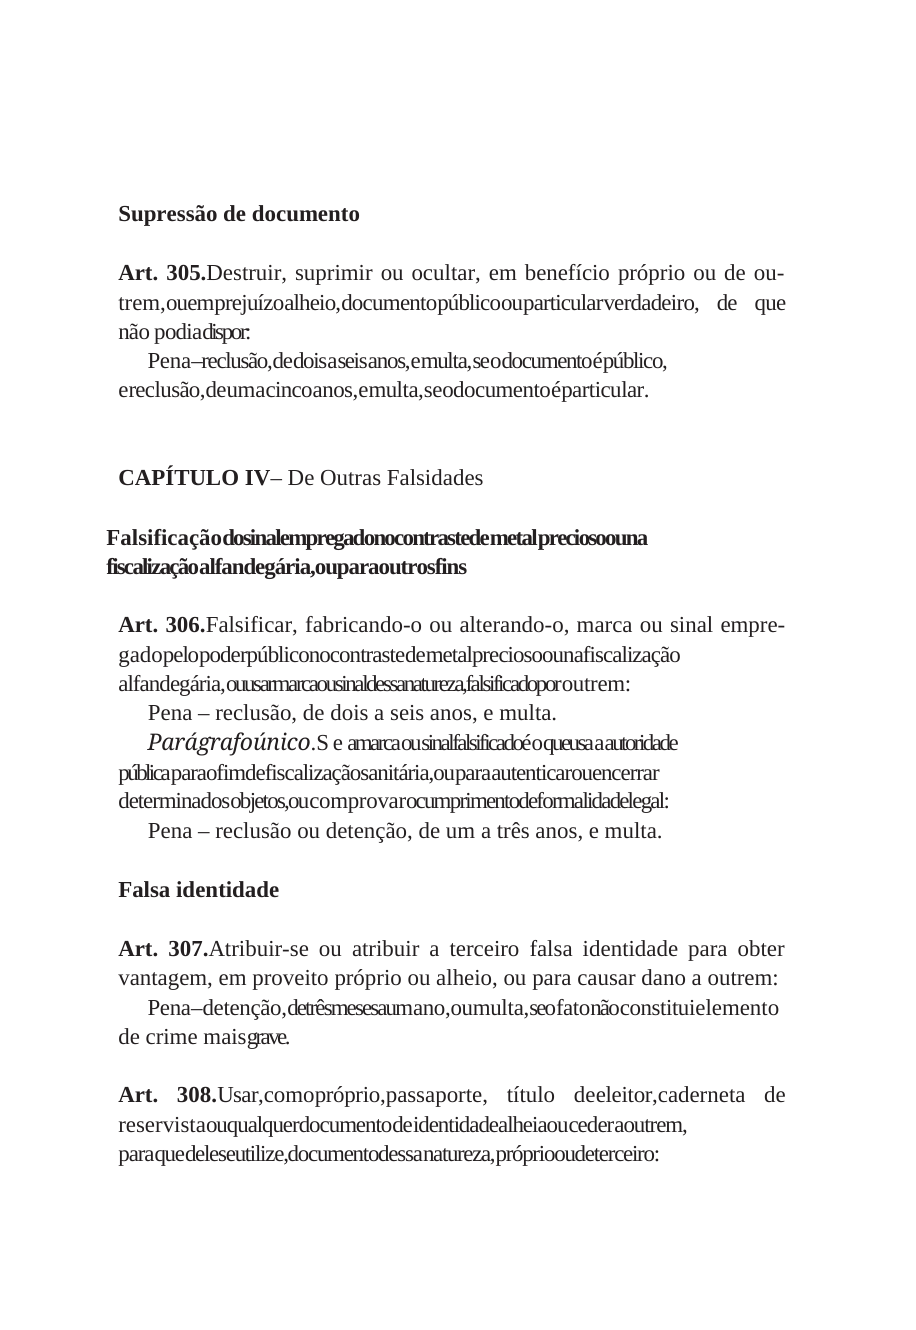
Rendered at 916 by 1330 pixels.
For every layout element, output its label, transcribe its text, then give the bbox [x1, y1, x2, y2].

subtitle Supressão de documento [118, 200, 809, 227]
text Art. 308.Usar,comopróprio,passaporte, título deeleitor,caderneta de reservistaouqualquerdocumentodeidentidadealheiaoucederaoutrem, paraquedeleseutilize,documentodessanatureza,própriooudeterceiro: [118, 1081, 786, 1166]
text Pena–reclusão,dedoisaseisanos,emulta,seodocumentoépúblico, ereclusão,deumacincoanos,emulta,seodocumentoéparticular. [118, 347, 786, 403]
text Parágrafoúnico.Seamarcaousinalfalsificadoéoqueusaaautoridade públicaparaofimdefiscalizaçãosanitária,ouparaautenticarouencerrar determinadosobjetos,oucomprovarocumprimentodeformalidadelegal: [118, 726, 786, 814]
subtitle Falsa identidade [118, 876, 809, 902]
text Pena – reclusão, de dois a seis anos, e multa. [148, 699, 809, 725]
text CAPÍTULO IV– De Outras Falsidades [118, 464, 809, 491]
text Pena – reclusão ou detenção, de um a três anos, e multa. [148, 817, 809, 843]
text Art. 307.Atribuir-se ou atribuir a terceiro falsa identidade para obter vantagem, em proveito próprio ou alheio, ou para causar dano a outrem: [118, 935, 786, 991]
text Pena–detenção,detrêsmesesaumano,oumulta,seofatonãoconstituielemento de crime maisgrave. [118, 994, 786, 1049]
text Art. 306.Falsificar, fabricando-o ou alterando-o, marca ou sinal empre- gadopelopoderpúbliconocontrastedemetalpreciosoounafiscalização alfandegária,ouusarmarcaousinaldessanatureza,falsificadoporoutrem: [118, 611, 786, 696]
subtitle Falsificaçãodosinalempregadonocontrastedemetalpreciosoouna fiscalizaçãoalfandegária,ouparaoutrosfins [106, 523, 777, 579]
text Art. 305.Destruir, suprimir ou ocultar, em benefício próprio ou de ou- trem,ouemprejuízoalheio,documentopúblicoouparticularverdadeiro, de que não podiadispor: [118, 259, 786, 344]
